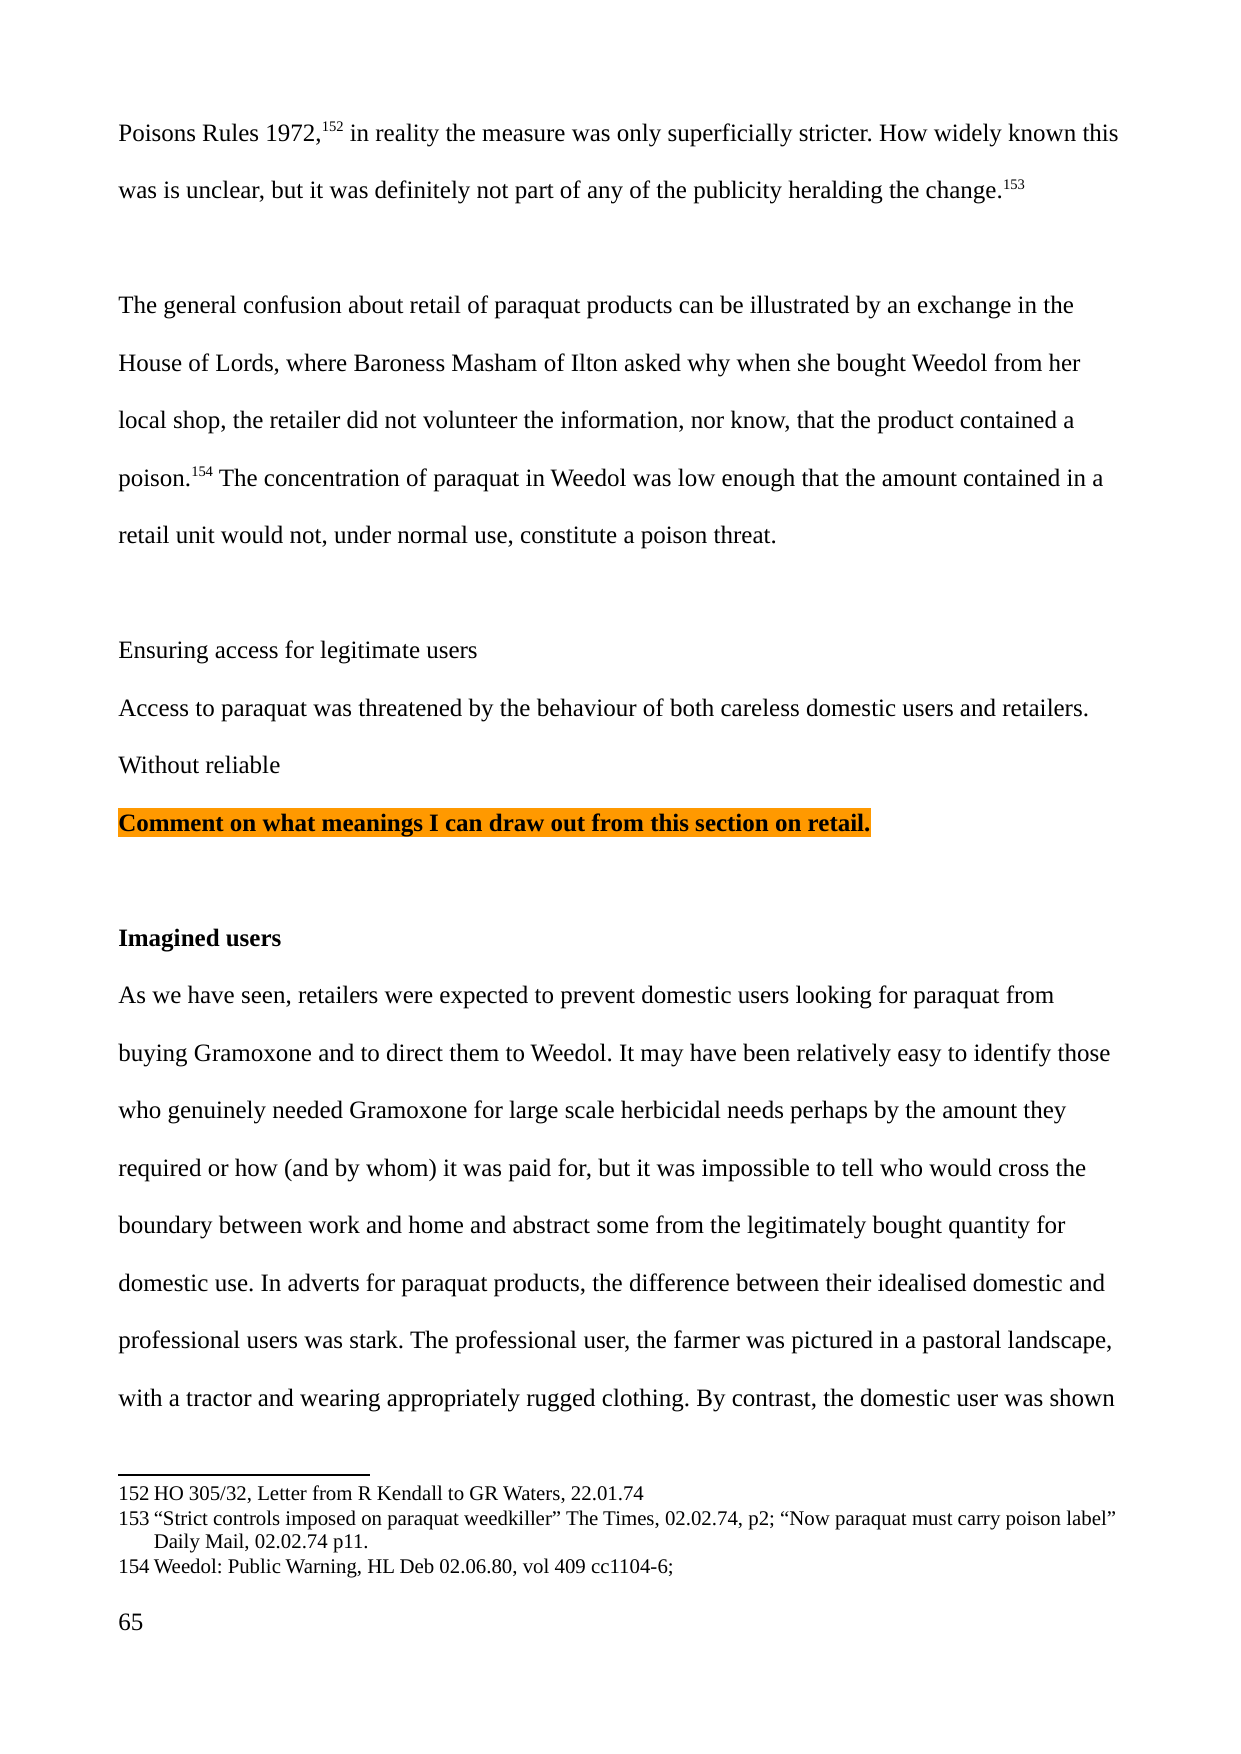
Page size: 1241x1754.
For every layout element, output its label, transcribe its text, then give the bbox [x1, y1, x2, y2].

text HO 305/32, Letter from R Kendall to GR Waters, 22.01.74 [118, 1481, 1122, 1505]
text Imagined users [118, 923, 1122, 952]
text The general confusion about retail of paraquat products can be illustrated by an exchange in the House of Lords, where Baroness Masham of Ilton asked why when she bought Weedol from her local shop, the retailer did not volunteer the information, nor know, that the product contained a poison. The concentration of paraquat in Weedol was low enough that the amount contained in a retail unit would not, under normal use, constitute a poison threat. [118, 291, 1122, 549]
text Comment on what meanings I can draw out from this section on retail. [118, 808, 1122, 837]
text Weedol: Public Warning, HL Deb 02.06.80, vol 409 cc1104-6; [118, 1553, 1122, 1578]
text “Strict controls imposed on paraquat weedkiller” The Times, 02.02.74, p2; “Now paraquat must carry poison label” Daily Mail, 02.02.74 p11. [118, 1505, 1122, 1553]
text As we have seen, retailers were expected to prevent domestic users looking for paraquat from buying Gramoxone and to direct them to Weedol. It may have been relatively easy to identify those who genuinely needed Gramoxone for large scale herbicidal needs perhaps by the amount they required or how (and by whom) it was paid for, but it was impossible to tell who would cross the boundary between work and home and abstract some from the legitimately bought quantity for domestic use. In adverts for paraquat products, the difference between their idealised domestic and professional users was stark. The professional user, the farmer was pictured in a pastoral landscape, with a tractor and wearing appropriately rugged clothing. By contrast, the domestic user was shown [118, 981, 1122, 1412]
text Access to paraquat was threatened by the behaviour of both careless domestic users and retailers. Without reliable [118, 693, 1122, 779]
text Ensuring access for legitimate users [118, 636, 1122, 664]
text Poisons Rules 1972, in reality the measure was only superficially stricter. How widely known this was is unclear, but it was definitely not part of any of the publicity heralding the change. [118, 118, 1122, 204]
